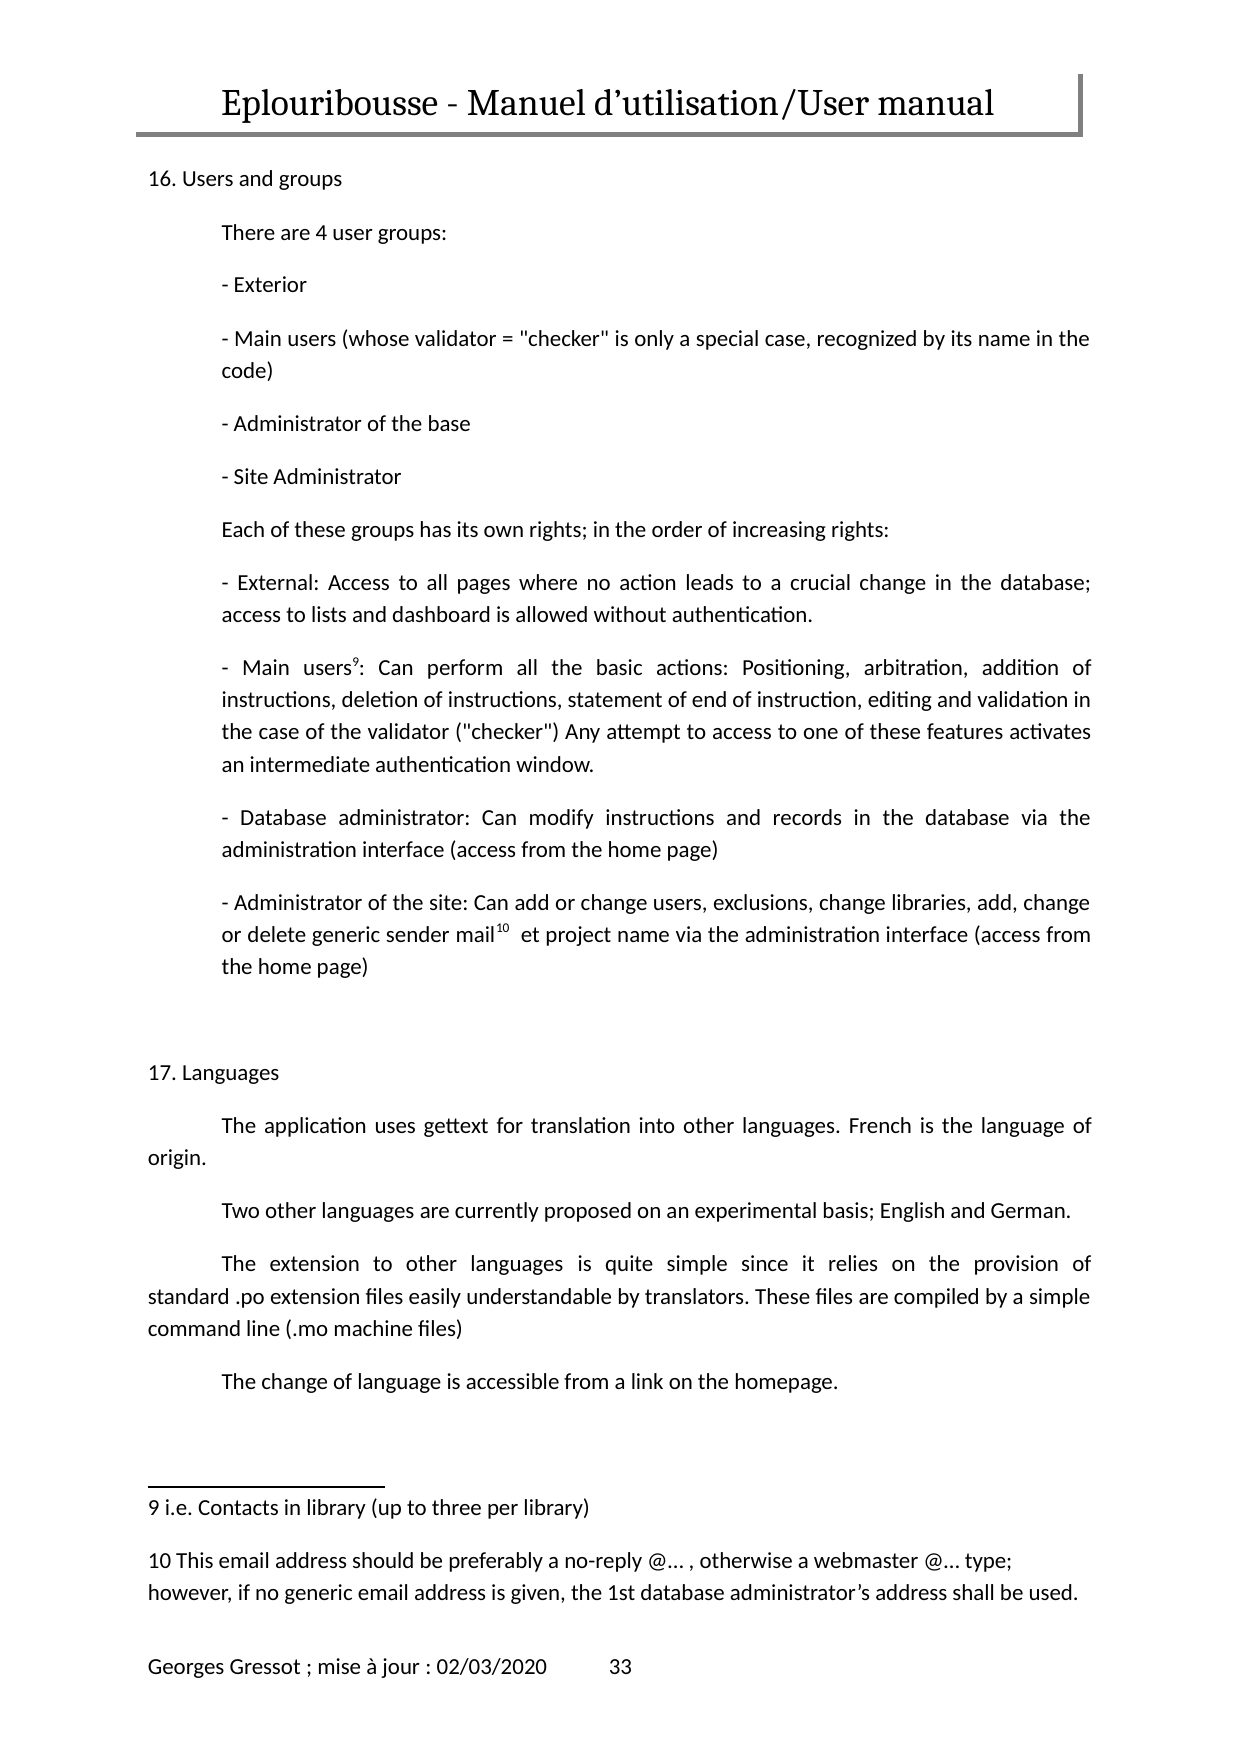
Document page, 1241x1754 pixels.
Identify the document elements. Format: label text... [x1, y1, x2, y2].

text The change of language is accessible from a link on the homepage. [148, 1367, 1093, 1395]
text 16. Users and groups [148, 164, 1093, 193]
text - Site Administrator [221, 462, 1093, 490]
text i.e. Contacts in library (up to three per library) [148, 1493, 1093, 1521]
text - Database administrator: Can modify instructions and records in the database via the administration interface (access from the home page) [221, 803, 1093, 863]
text - Main users: Can perform all the basic actions: Positioning, arbitration, addition of instructions, deletion of instructions, statement of end of instruction, editing and validation in the case of the validator ("checker") Any attempt to access to one of these features activates an intermediate authentication window. [221, 653, 1093, 778]
text There are 4 user groups: [148, 218, 1093, 246]
text The application uses gettext for translation into other languages. French is the language of origin. [148, 1111, 1093, 1172]
text - Administrator of the base [221, 409, 1093, 437]
text The extension to other languages ​​is quite simple since it relies on the provision of standard .po extension files easily understandable by translators. These files are compiled by a simple command line (.mo machine files) [148, 1249, 1093, 1342]
text - External: Access to all pages where no action leads to a crucial change in the database; access to lists and dashboard is allowed without authentication. [221, 568, 1093, 628]
text This email address should be preferably a no-reply @… , otherwise a webmaster @… type; however, if no generic email address is given, the 1st database administrator’s address shall be used. [148, 1546, 1093, 1606]
text Each of these groups has its own rights; in the order of increasing rights: [148, 515, 1093, 543]
text Two other languages ​​are currently proposed on an experimental basis; English and German. [148, 1197, 1093, 1224]
text 17. Languages [148, 1058, 1093, 1086]
text - Administrator of the site: Can add or change users, exclusions, change libraries, add, change or delete generic sender mail et project name via the administration interface (access from the home page) [221, 888, 1093, 980]
text - Exterior [221, 271, 1093, 299]
text - Main users (whose validator = "checker" is only a special case, recognized by its name in the code) [221, 324, 1093, 384]
